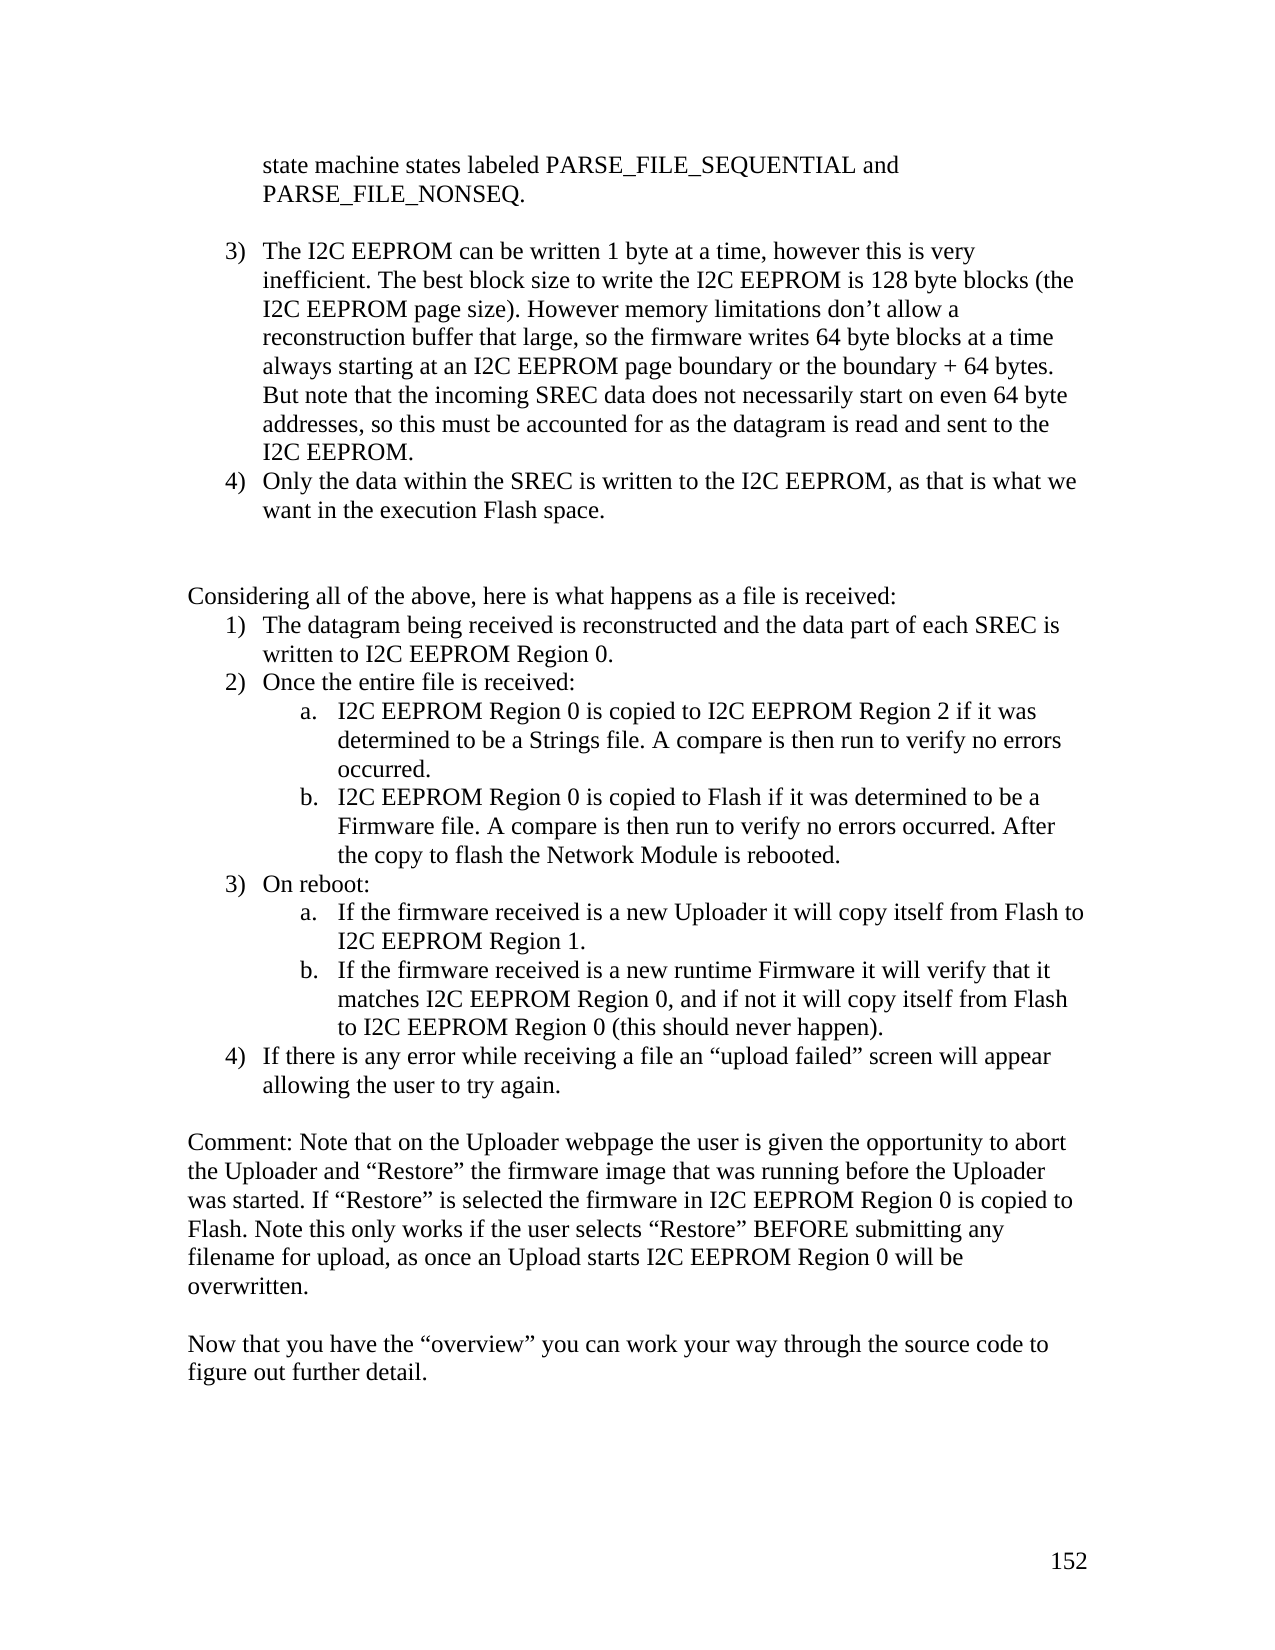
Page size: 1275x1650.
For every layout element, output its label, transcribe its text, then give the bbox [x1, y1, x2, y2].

list I2C EEPROM Region 0 is copied to Flash if it was determined to be a Firmware file. A compare is then run to verify no errors occurred. After the copy to flash the Network Module is rebooted. [300, 782, 1087, 869]
list The datagram being received is reconstructed and the data part of each SREC is written to I2C EEPROM Region 0. [225, 610, 1087, 667]
list Once the entire file is received: [225, 667, 1087, 696]
list On reboot: [225, 869, 1087, 897]
list I2C EEPROM Region 0 is copied to I2C EEPROM Region 2 if it was determined to be a Strings file. A compare is then run to verify no errors occurred. [300, 696, 1087, 782]
text state machine states labeled PARSE_FILE_SEQUENTIAL and PARSE_FILE_NONSEQ. [262, 150, 1087, 207]
text Considering all of the above, here is what happens as a file is received: [187, 581, 1087, 610]
list If there is any error while receiving a file an “upload failed” screen will appear allowing the user to try again. [225, 1041, 1087, 1099]
list If the firmware received is a new runtime Firmware it will verify that it matches I2C EEPROM Region 0, and if not it will copy itself from Flash to I2C EEPROM Region 0 (this should never happen). [300, 955, 1087, 1041]
list The I2C EEPROM can be written 1 byte at a time, however this is very inefficient. The best block size to write the I2C EEPROM is 128 byte blocks (the I2C EEPROM page size). However memory limitations don’t allow a reconstruction buffer that large, so the firmware writes 64 byte blocks at a time always starting at an I2C EEPROM page boundary or the boundary + 64 bytes. But note that the incoming SREC data does not necessarily start on even 64 byte addresses, so this must be accounted for as the datagram is read and sent to the I2C EEPROM. [225, 236, 1087, 466]
list Only the data within the SREC is written to the I2C EEPROM, as that is what we want in the execution Flash space. [225, 466, 1087, 524]
text Comment: Note that on the Uploader webpage the user is given the opportunity to abort the Uploader and “Restore” the firmware image that was running before the Uploader was started. If “Restore” is selected the firmware in I2C EEPROM Region 0 is copied to Flash. Note this only works if the user selects “Restore” BEFORE submitting any filename for upload, as once an Upload starts I2C EEPROM Region 0 will be overwritten. [187, 1127, 1087, 1300]
text Now that you have the “overview” you can work your way through the source code to figure out further detail. [187, 1329, 1087, 1386]
list If the firmware received is a new Uploader it will copy itself from Flash to I2C EEPROM Region 1. [300, 897, 1087, 955]
